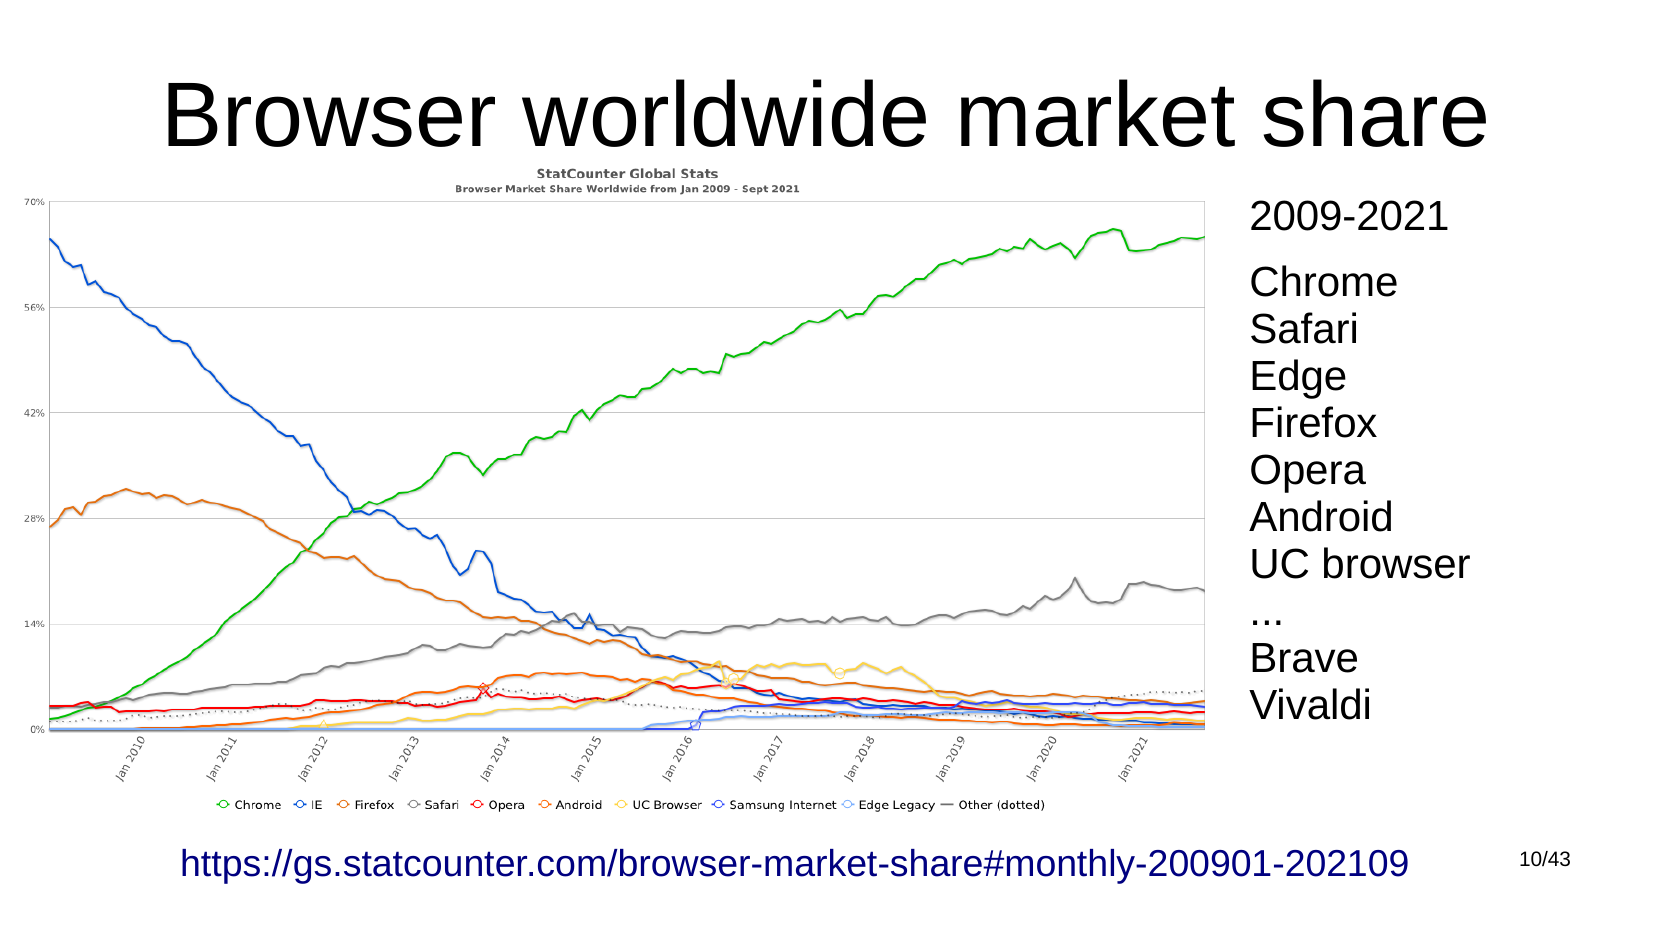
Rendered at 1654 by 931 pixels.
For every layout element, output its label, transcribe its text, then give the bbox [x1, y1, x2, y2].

picture [23, 165, 1205, 830]
title Browser worldwide market share [82, 37, 1571, 192]
list 2009-2021 Chrome Safari Edge Firefox Opera Android UC browser ... Brave Vivaldi [1205, 192, 1642, 733]
text_box https://gs.statcounter.com/browser-market-share#monthly-200901-202109 [165, 834, 1425, 892]
